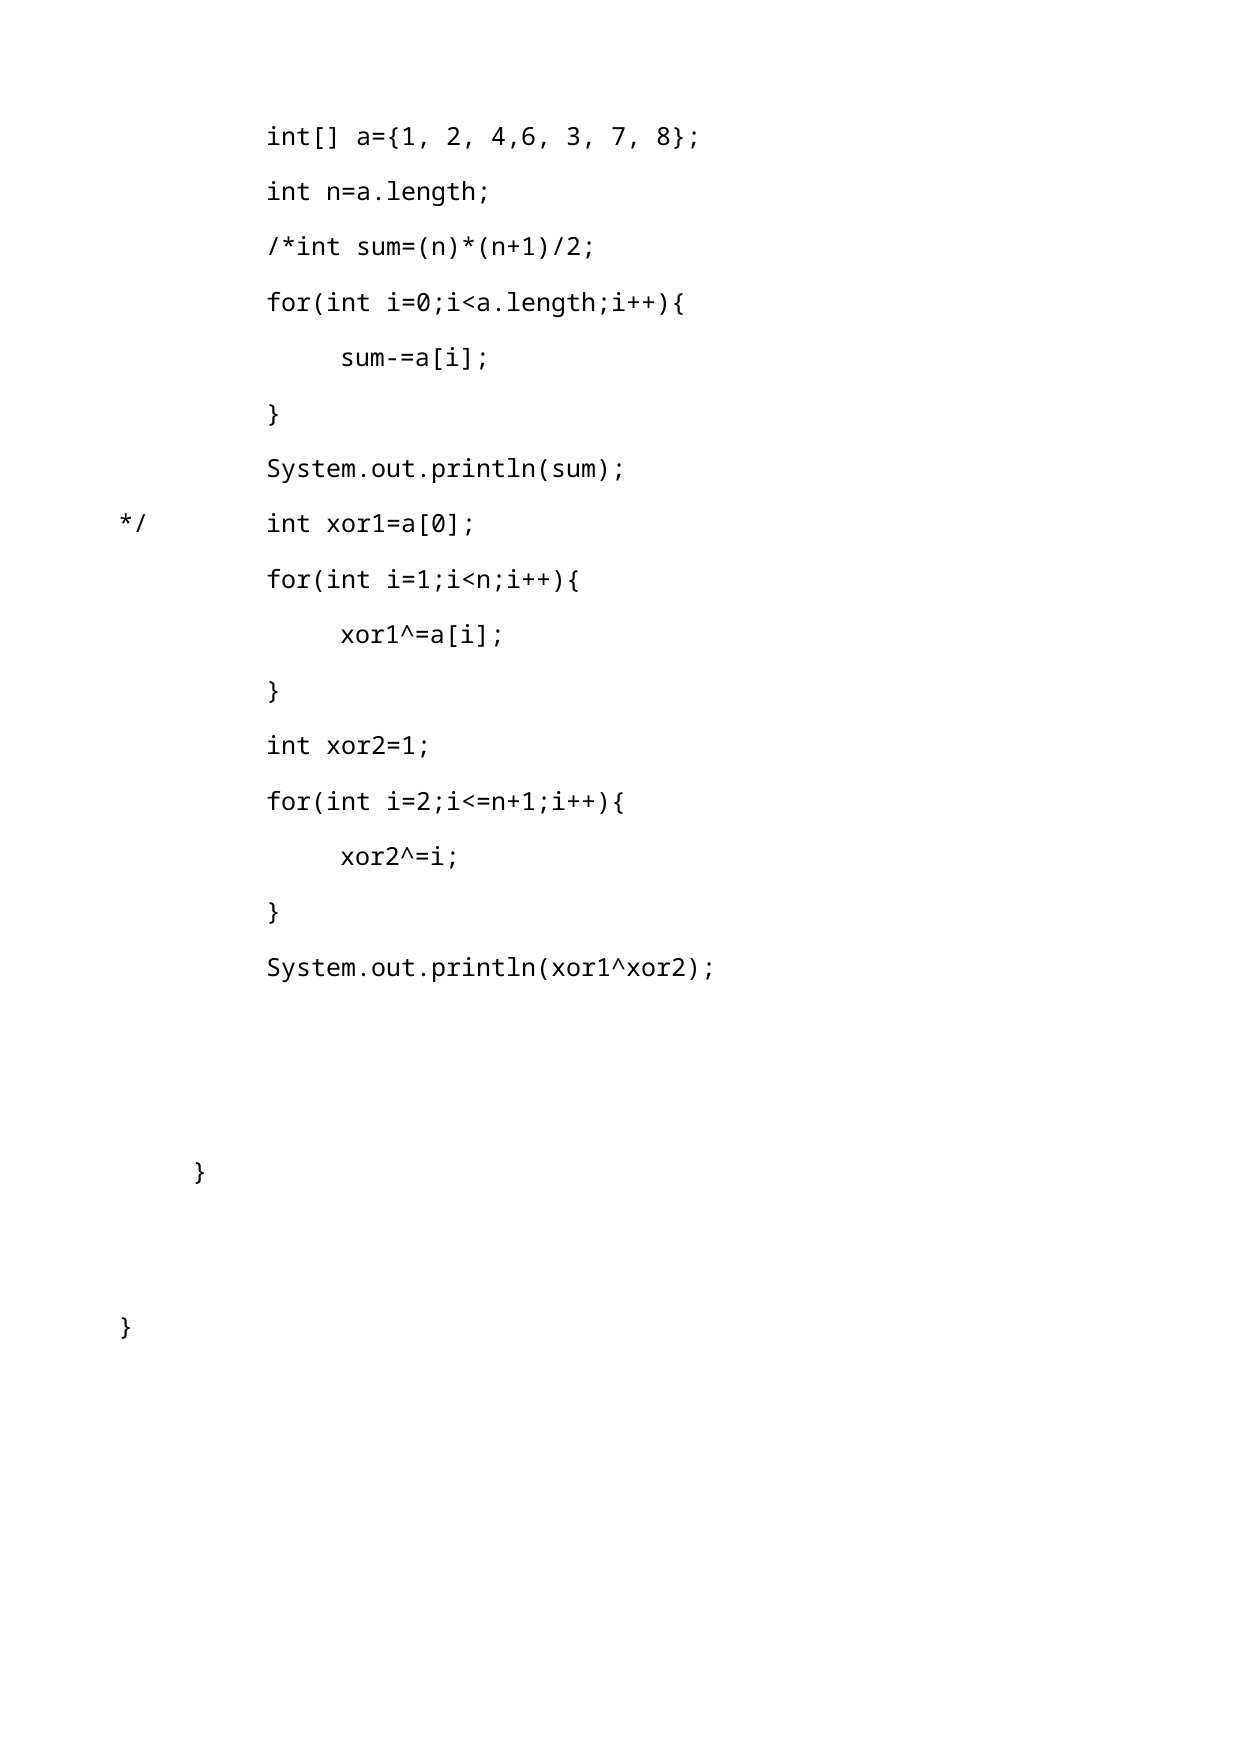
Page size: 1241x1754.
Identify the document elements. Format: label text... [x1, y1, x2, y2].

text xor1^=a[i]; [118, 617, 1122, 651]
text for(int i=2;i<=n+1;i++){ [118, 783, 1122, 817]
text int[] a={1, 2, 4,6, 3, 7, 8}; [118, 118, 1122, 152]
text */ int xor1=a[0]; [118, 506, 1122, 540]
text int xor2=1; [118, 728, 1122, 762]
text int n=a.length; [118, 173, 1122, 208]
text System.out.println(sum); [118, 451, 1122, 485]
text } [118, 1154, 1122, 1188]
text /*int sum=(n)*(n+1)/2; [118, 229, 1122, 263]
text xor2^=i; [118, 838, 1122, 873]
text System.out.println(xor1^xor2); [118, 949, 1122, 983]
text } [118, 672, 1122, 706]
text } [118, 894, 1122, 928]
text sum-=a[i]; [118, 340, 1122, 374]
text } [118, 395, 1122, 429]
text } [118, 1309, 1122, 1343]
text for(int i=1;i<n;i++){ [118, 561, 1122, 596]
text for(int i=0;i<a.length;i++){ [118, 284, 1122, 318]
